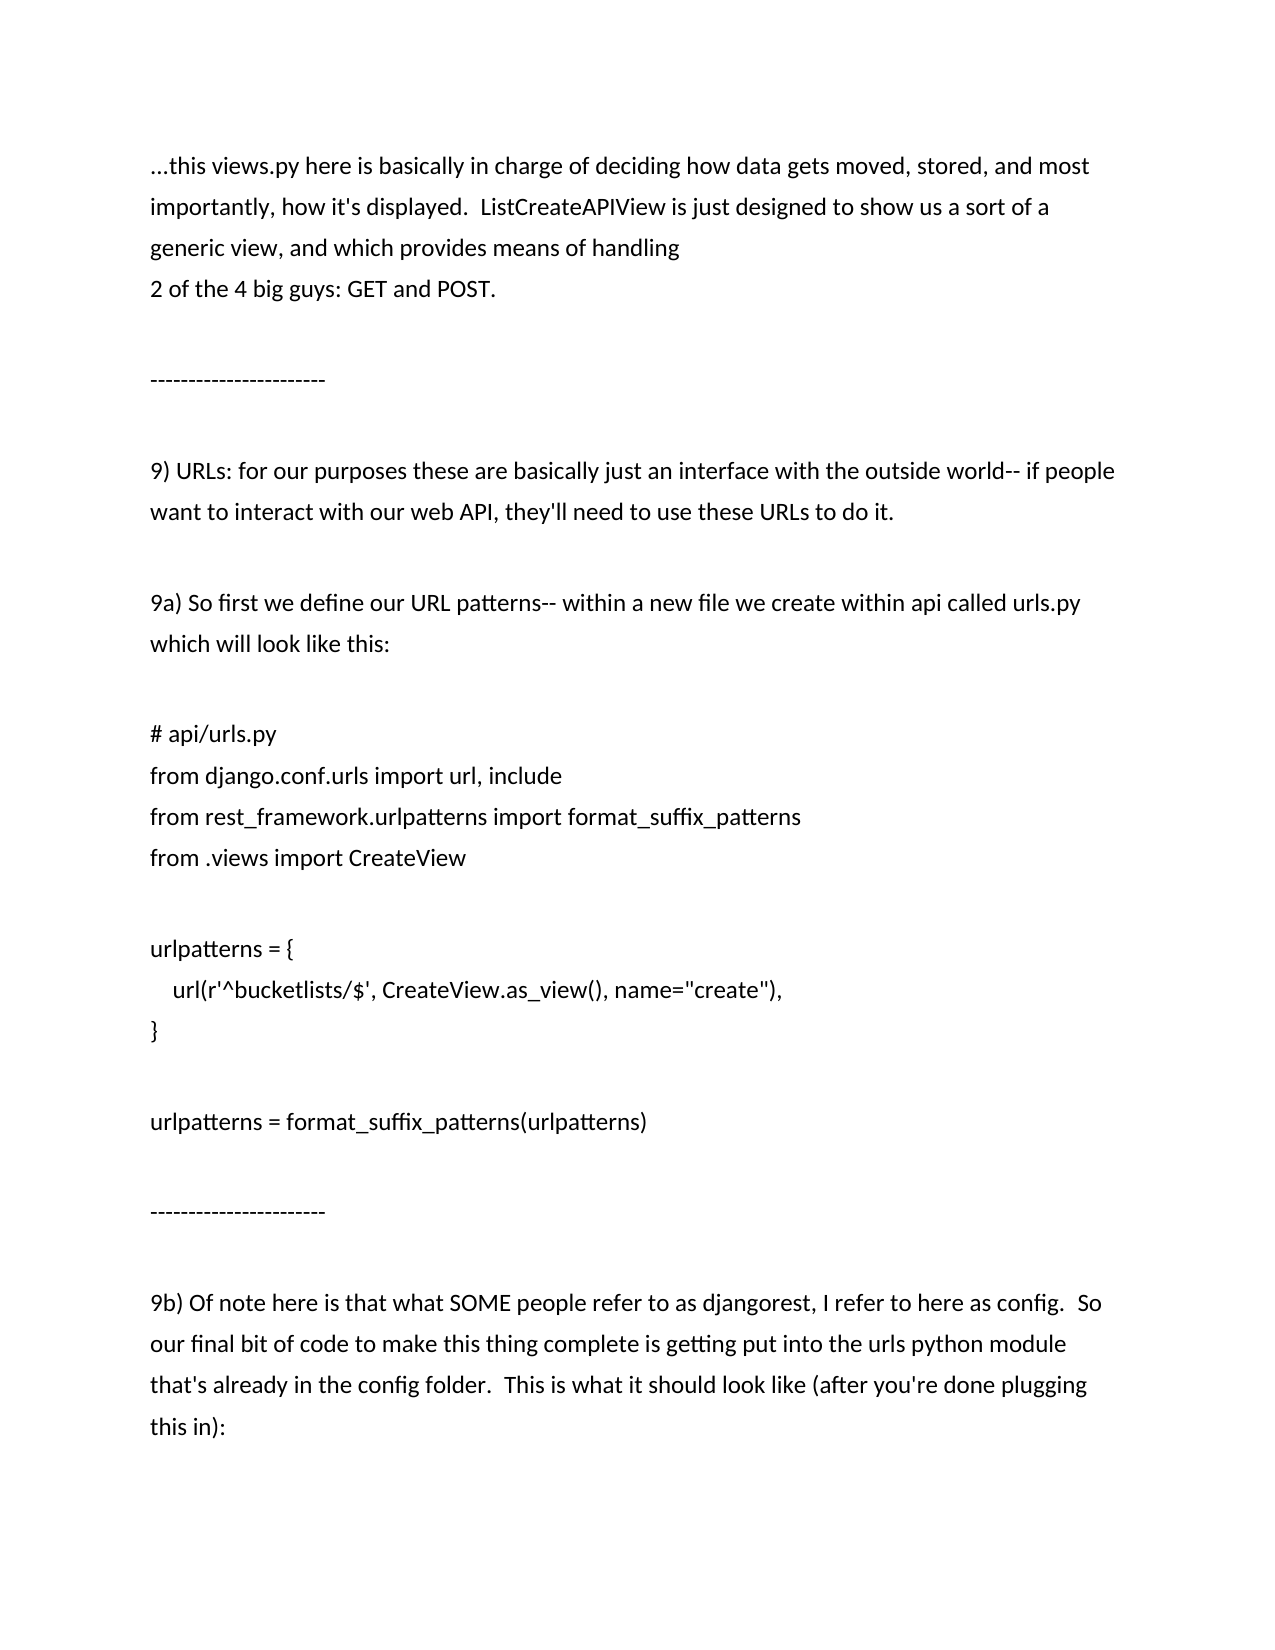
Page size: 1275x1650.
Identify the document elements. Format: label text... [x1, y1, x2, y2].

text from .views import CreateView [150, 842, 1125, 873]
text ----------------------- [150, 1197, 1125, 1227]
text url(r'^bucketlists/$', CreateView.as_view(), name="create"), [150, 974, 1125, 1004]
text 9b) Of note here is that what SOME people refer to as djangorest, I refer to here as config. So our final bit of code to make this thing complete is getting put into the urls python module that's already in the config folder. This is what it should look like (after you're done plugging this in): [150, 1287, 1125, 1441]
text from rest_framework.urlpatterns import format_suffix_patterns [150, 801, 1125, 831]
text urlpatterns = format_suffix_patterns(urlpatterns) [150, 1106, 1125, 1136]
text 9a) So first we define our URL patterns-- within a new file we create within api called urls.py which will look like this: [150, 587, 1125, 658]
text ...this views.py here is basically in charge of deciding how data gets moved, stored, and most importantly, how it's displayed. ListCreateAPIView is just designed to show us a sort of a generic view, and which provides means of handling [150, 150, 1125, 263]
text 9) URLs: for our purposes these are basically just an interface with the outside world-- if people want to interact with our web API, they'll need to use these URLs to do it. [150, 455, 1125, 527]
text } [150, 1015, 1125, 1046]
text 2 of the 4 big guys: GET and POST. [150, 273, 1125, 304]
text from django.conf.urls import url, include [150, 760, 1125, 790]
text ----------------------- [150, 364, 1125, 395]
text # api/urls.py [150, 719, 1125, 749]
text urlpatterns = { [150, 933, 1125, 963]
